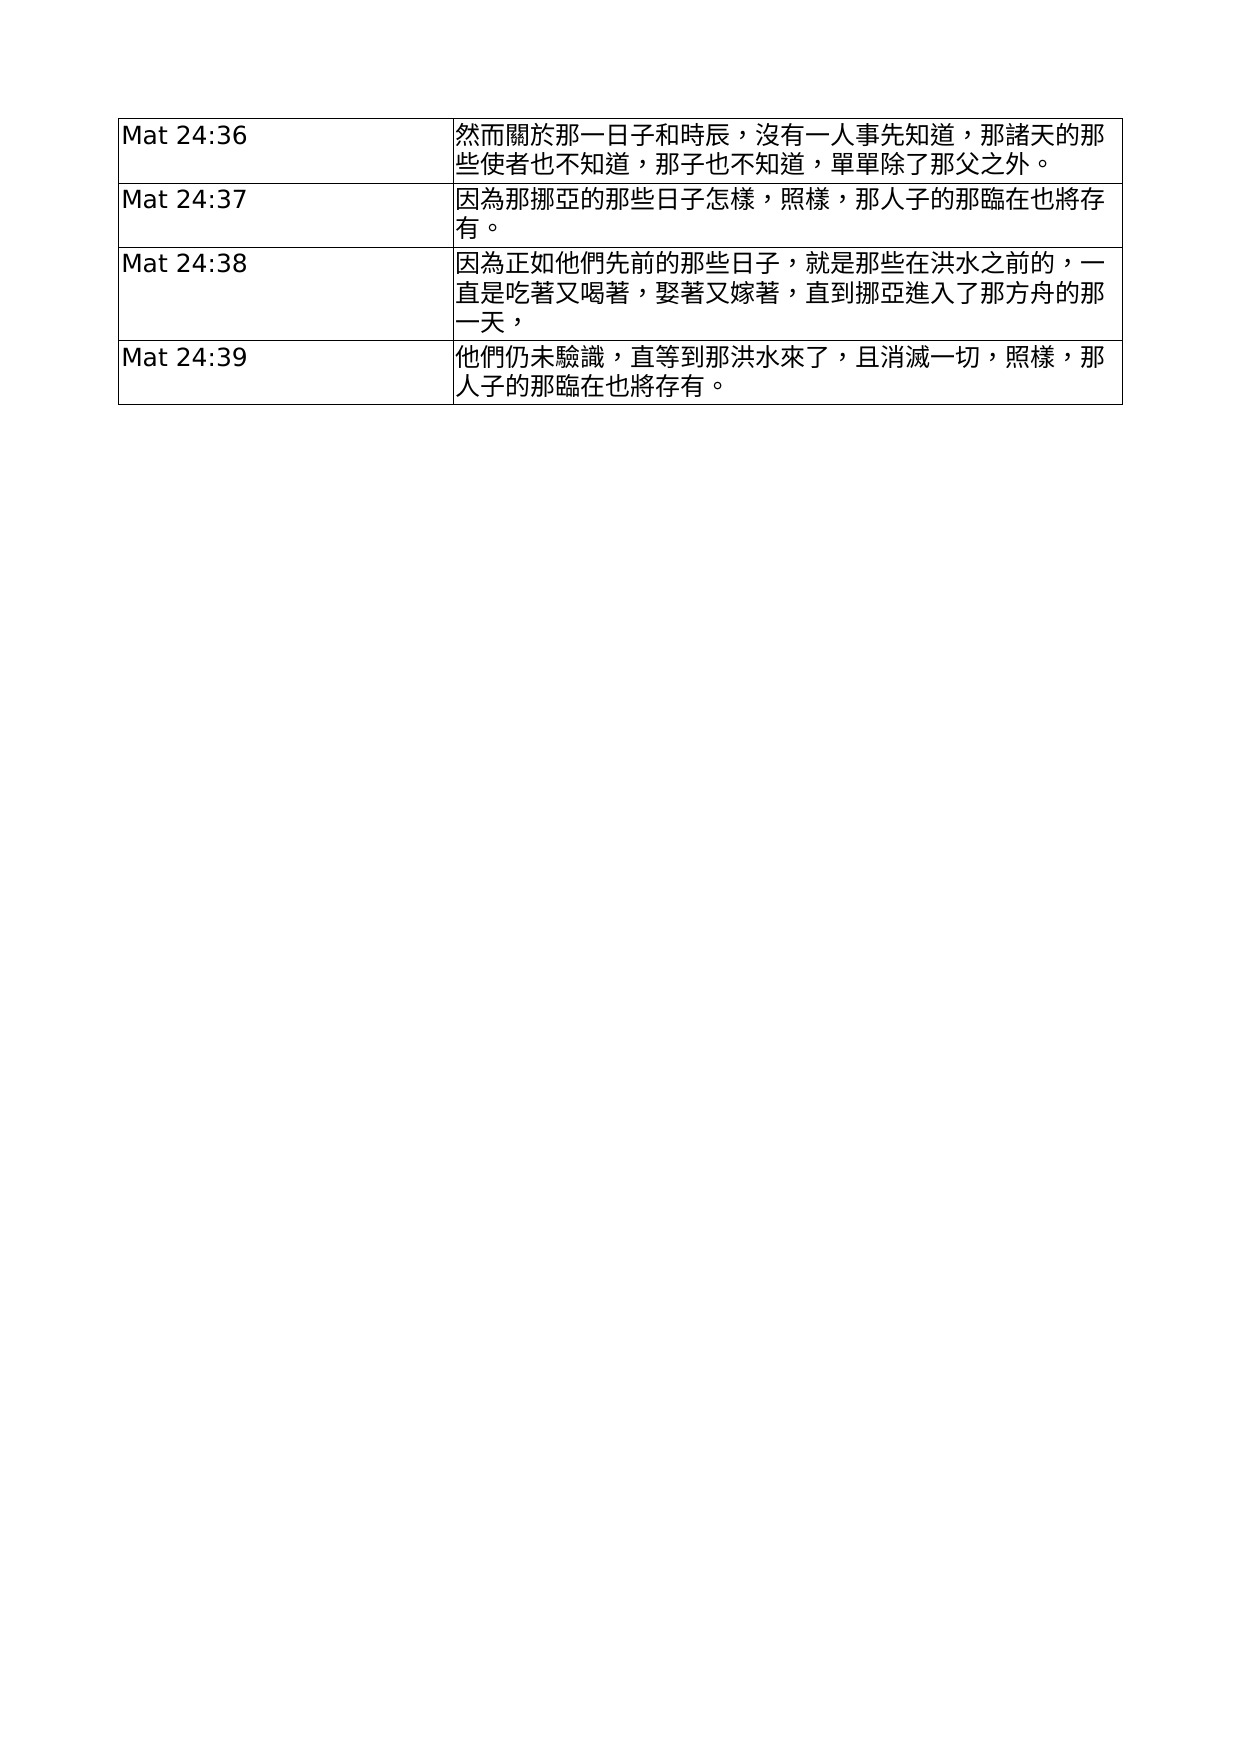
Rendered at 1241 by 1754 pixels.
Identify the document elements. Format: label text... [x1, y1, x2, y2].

table_cell Mat 24:36 [119, 119, 453, 182]
table_cell 然而關於那一日子和時辰，沒有一人事先知道，那諸天的那些使者也不知道，那子也不知道，單單除了那父之外。 [454, 119, 1122, 182]
table_cell Mat 24:37 [119, 184, 453, 247]
table_cell 他們仍未驗識，直等到那洪水來了，且消滅一切，照樣，那人子的那臨在也將存有。 [454, 341, 1122, 404]
table_cell 因為正如他們先前的那些日子，就是那些在洪水之前的，一直是吃著又喝著，娶著又嫁著，直到挪亞進入了那方舟的那一天， [454, 248, 1122, 340]
table_cell Mat 24:39 [119, 341, 453, 404]
table_cell Mat 24:38 [119, 248, 453, 340]
table_cell 因為那挪亞的那些日子怎樣，照樣，那人子的那臨在也將存有。 [454, 184, 1122, 247]
